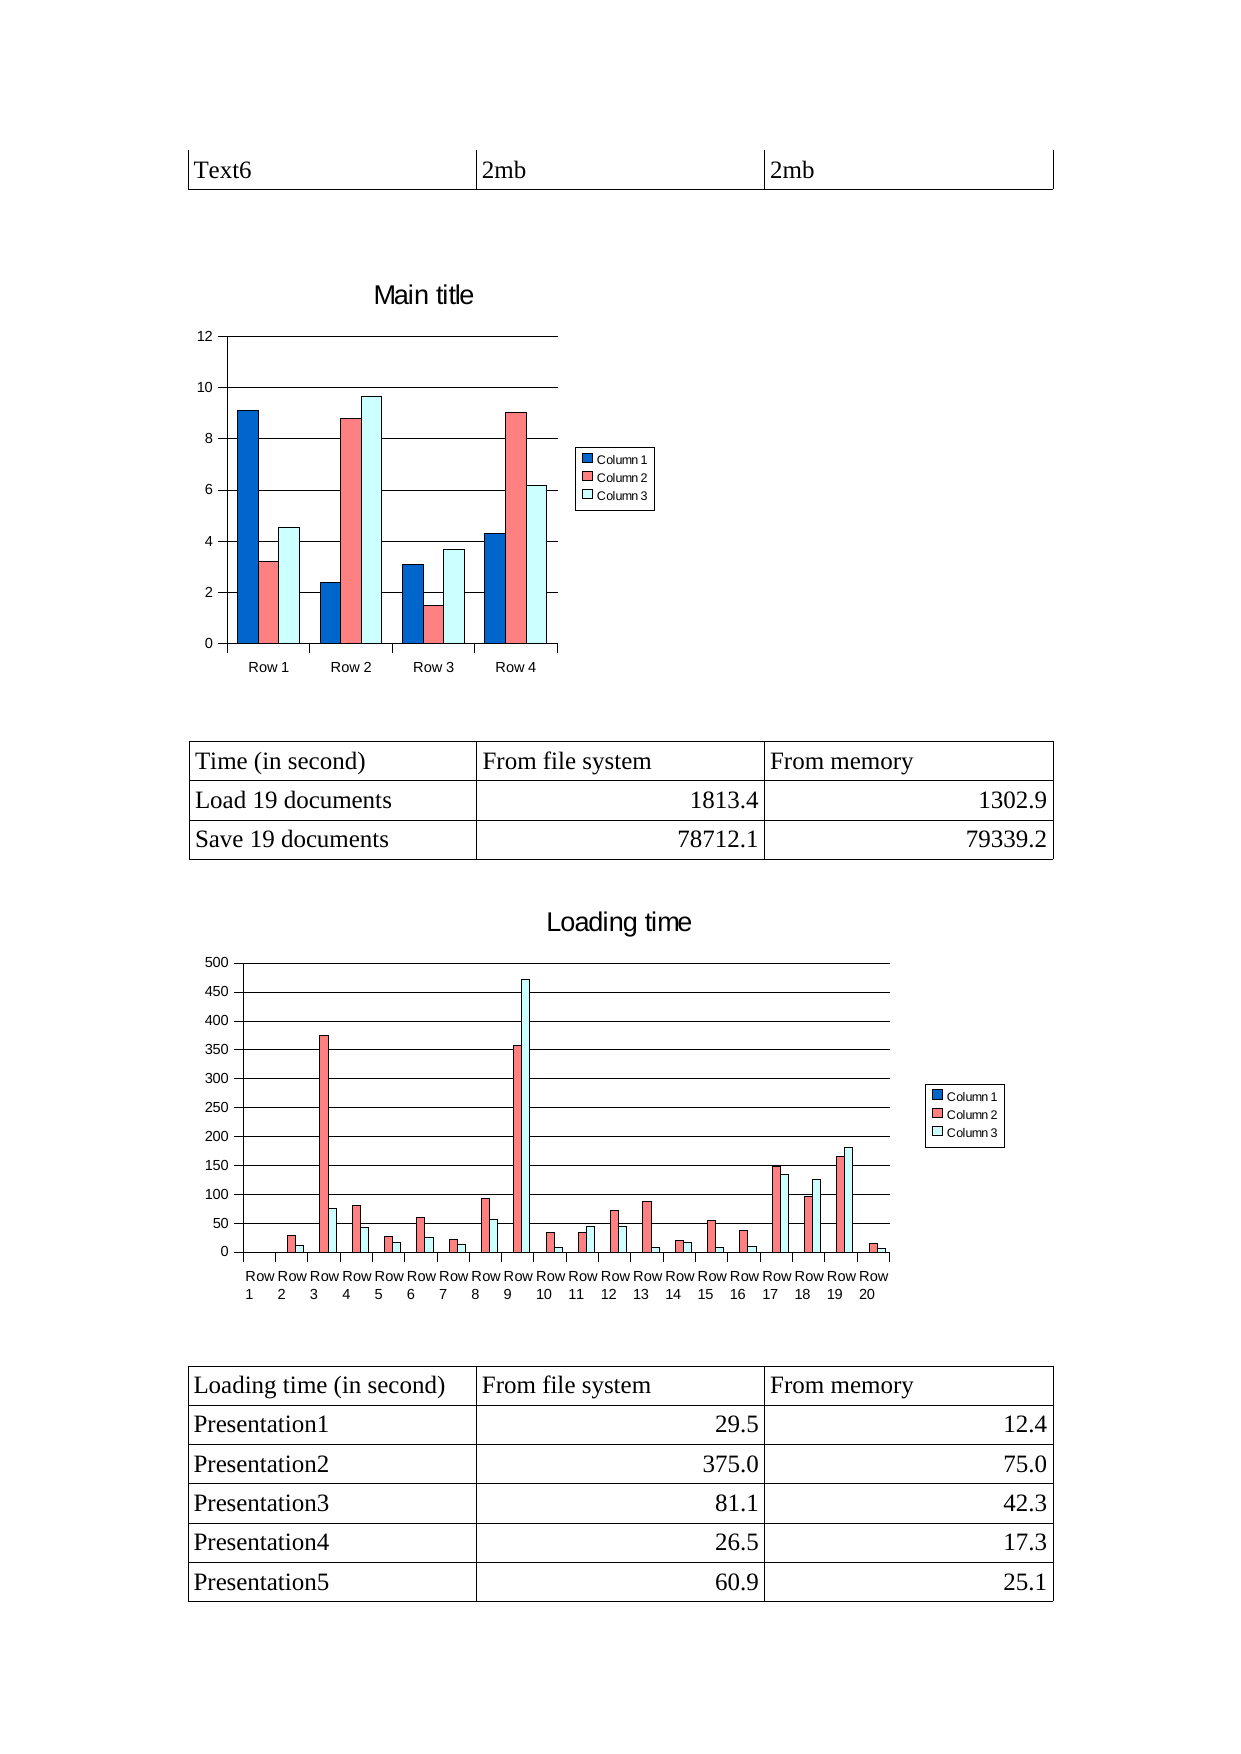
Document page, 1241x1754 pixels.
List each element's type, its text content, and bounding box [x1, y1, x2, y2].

table_header From memory [765, 742, 1053, 780]
table_header Loading time (in second) [189, 1367, 476, 1405]
table_cell Presentation4 [189, 1524, 476, 1562]
table_cell Presentation5 [189, 1563, 476, 1601]
table_cell 17.3 [765, 1524, 1053, 1562]
table_cell 25.1 [765, 1563, 1053, 1601]
table_cell 79339.2 [765, 821, 1053, 859]
table_cell Load 19 documents [190, 781, 476, 820]
table_cell Presentation1 [189, 1406, 476, 1444]
table_cell 12.4 [765, 1406, 1053, 1444]
table_header From file system [477, 1367, 764, 1405]
table_header From file system [477, 742, 764, 780]
table_header Time (in second) [190, 742, 476, 780]
table_cell 375.0 [477, 1445, 764, 1483]
table_cell 78712.1 [477, 821, 764, 859]
table_cell 75.0 [765, 1445, 1053, 1483]
table_cell 1302.9 [765, 781, 1053, 820]
table_cell 26.5 [477, 1524, 764, 1562]
table_cell Save 19 documents [190, 821, 476, 859]
table_cell 2mb [477, 150, 764, 189]
table_header From memory [765, 1367, 1053, 1405]
table_cell 2mb [765, 150, 1053, 189]
table_cell Presentation3 [189, 1484, 476, 1523]
table_cell 1813.4 [477, 781, 764, 820]
table_cell 81.1 [477, 1484, 764, 1523]
table_cell Text6 [189, 150, 476, 189]
table_cell 60.9 [477, 1563, 764, 1601]
table_cell 42.3 [765, 1484, 1053, 1523]
table_cell Presentation2 [189, 1445, 476, 1483]
table_cell 29.5 [477, 1406, 764, 1444]
